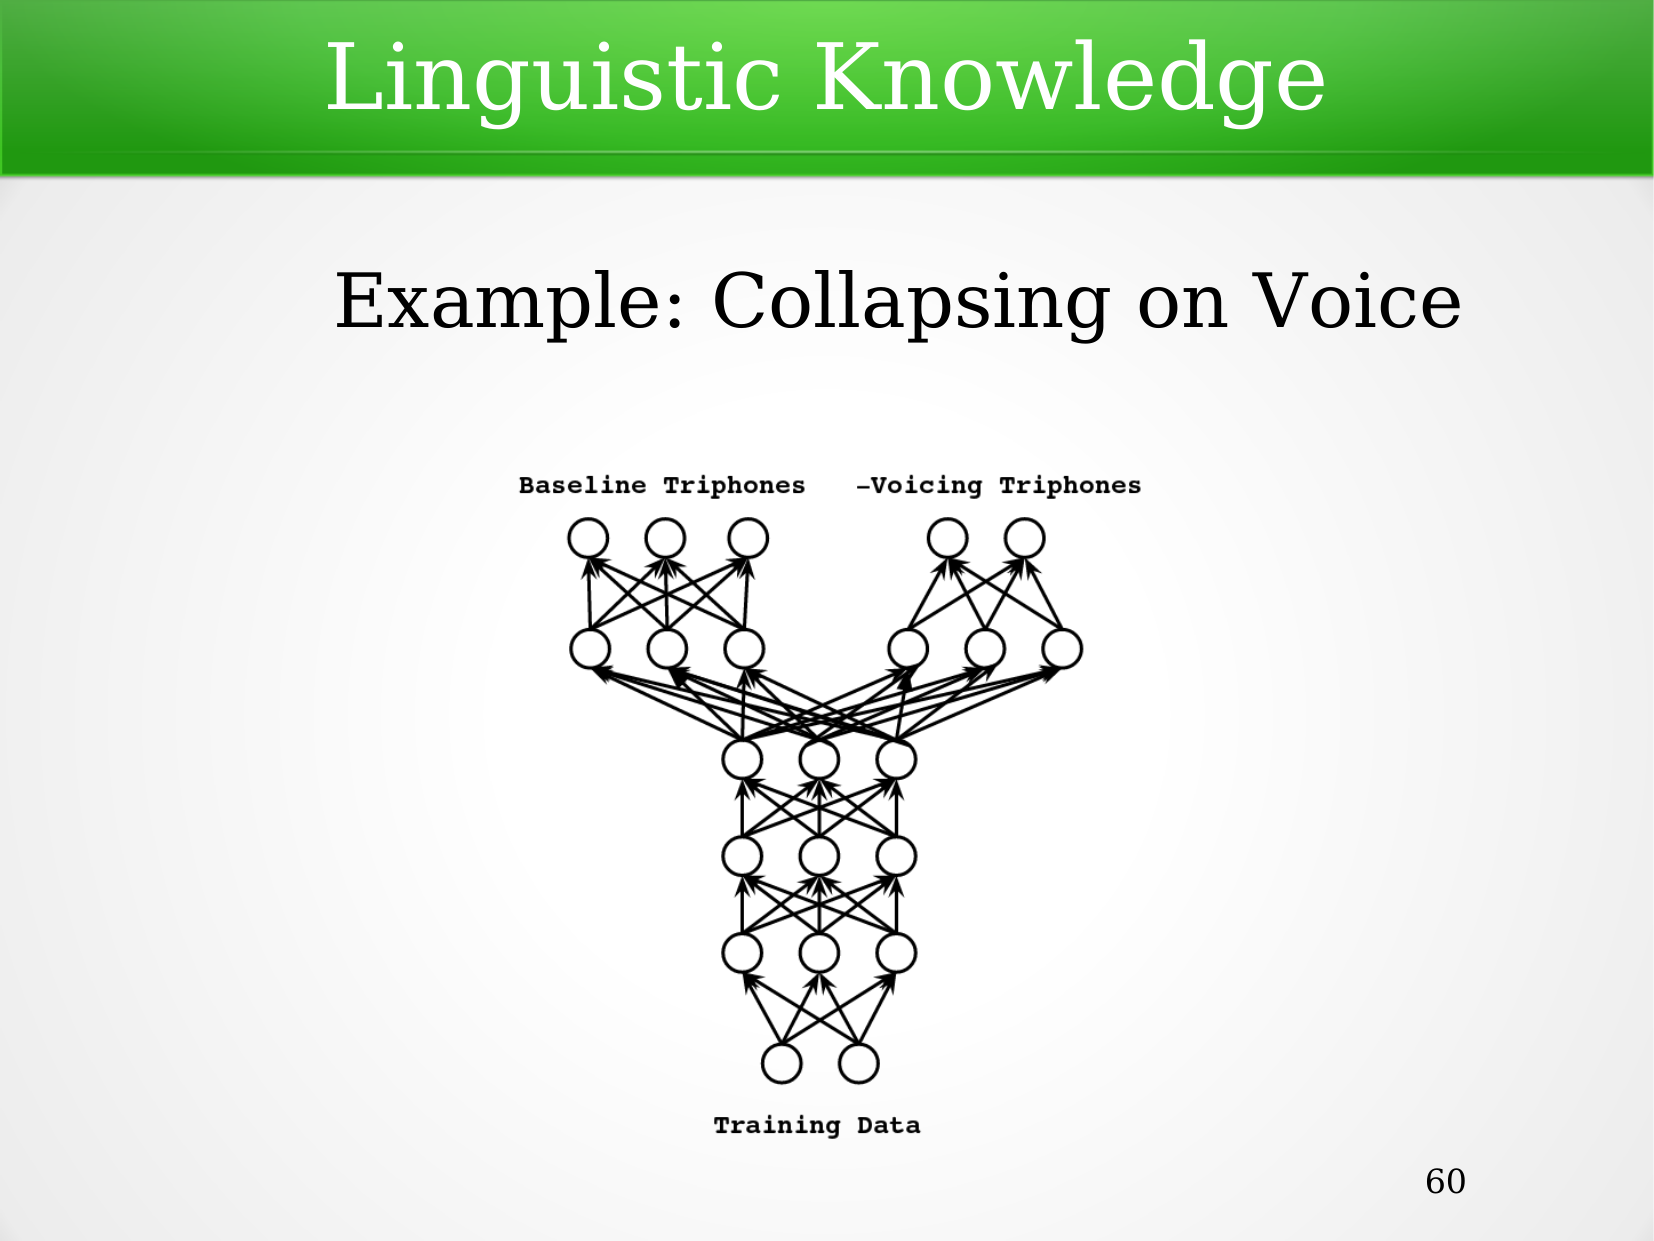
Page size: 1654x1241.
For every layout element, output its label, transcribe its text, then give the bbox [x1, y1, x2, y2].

text_box Example: Collapsing on Voice [318, 261, 1609, 501]
title Linguistic Knowledge [82, 11, 1571, 154]
picture [0, 0, 1654, 1241]
